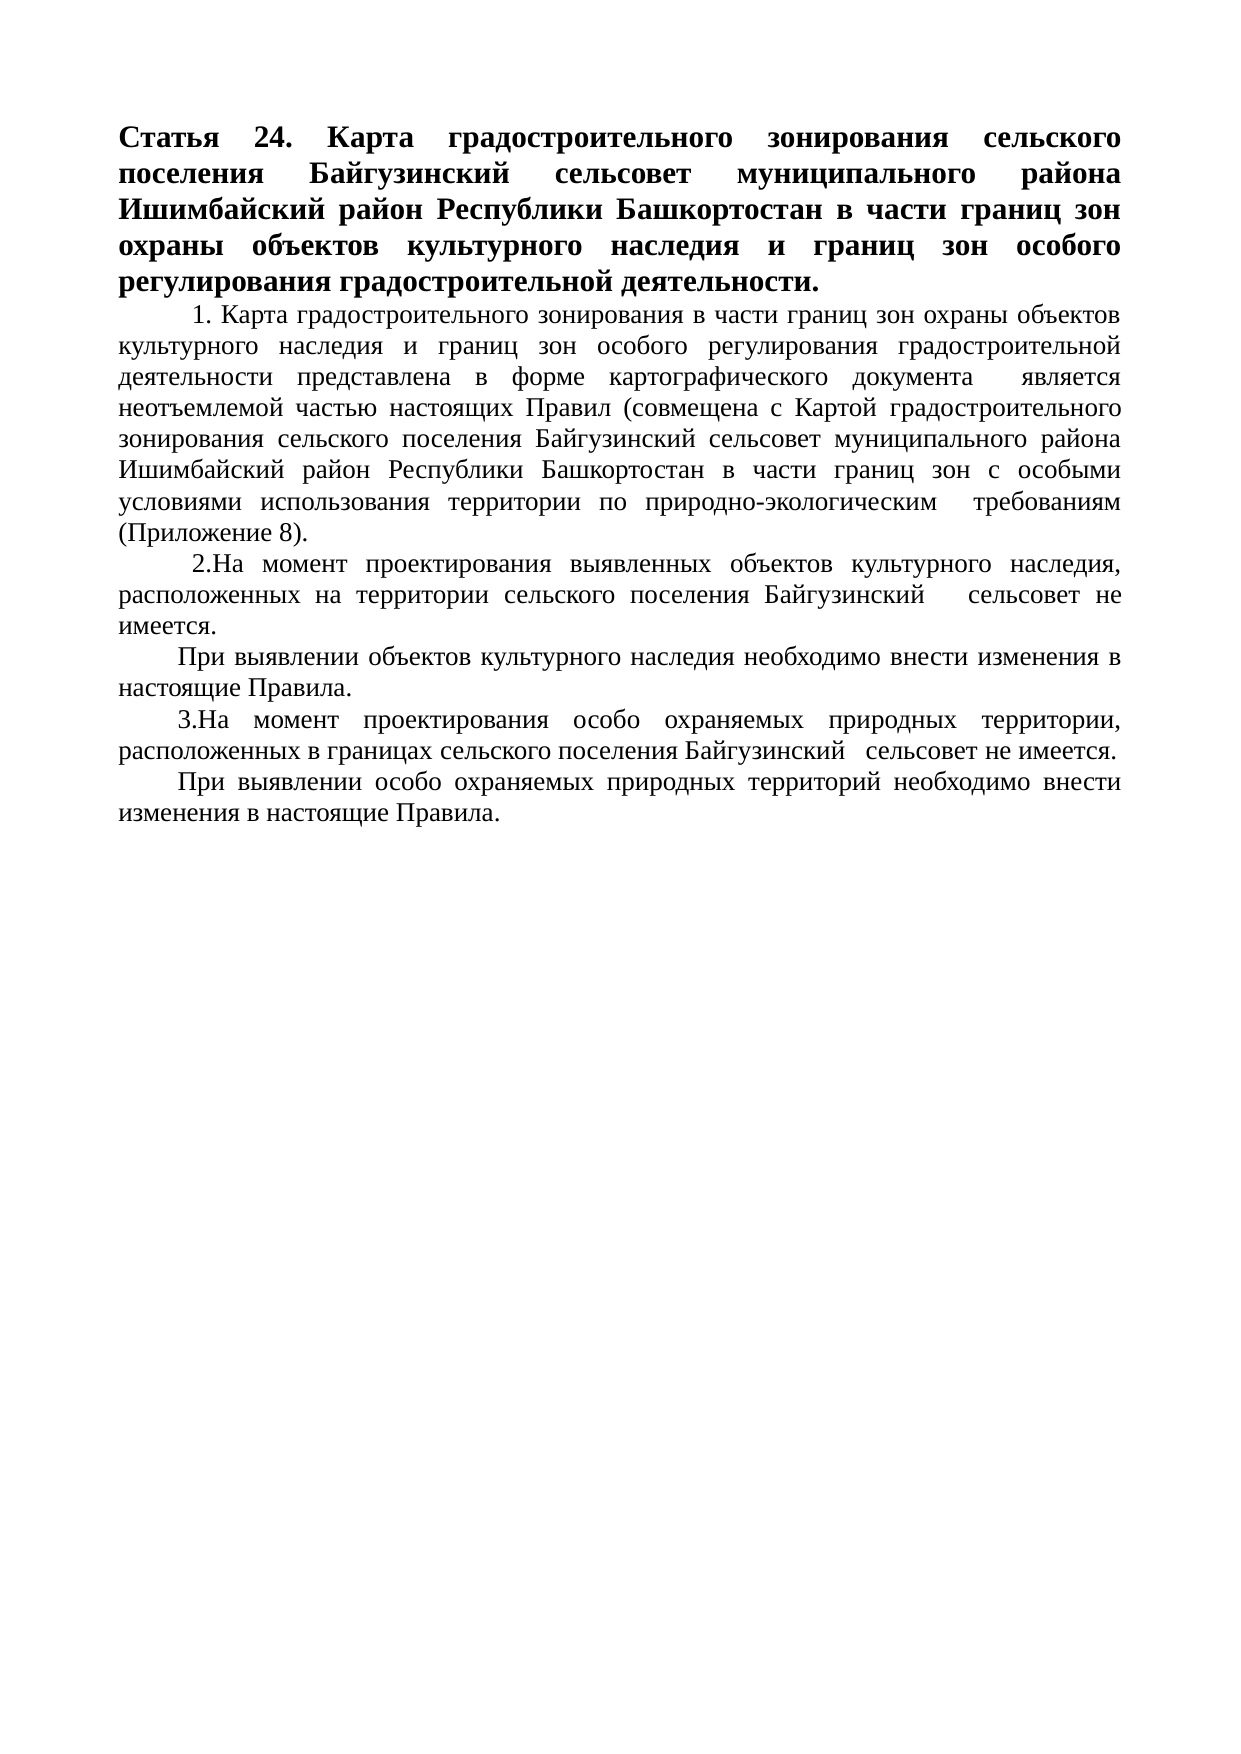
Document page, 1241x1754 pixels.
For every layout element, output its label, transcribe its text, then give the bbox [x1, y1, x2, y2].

text 2.На момент проектирования выявленных объектов культурного наследия, расположенных на территории сельского поселения Байгузинский сельсовет не имеется. [118, 547, 1122, 640]
text Статья 24. Карта градостроительного зонирования сельского поселения Байгузинский сельсовет муниципального района Ишимбайский район Республики Башкортостан в части границ зон охраны объектов культурного наследия и границ зон особого регулирования градостроительной деятельности. [118, 118, 1122, 298]
text При выявлении особо охраняемых природных территорий необходимо внести изменения в настоящие Правила. [118, 765, 1122, 827]
text 1. Карта градостроительного зонирования в части границ зон охраны объектов культурного наследия и границ зон особого регулирования градостроительной деятельности представлена в форме картографического документа является неотъемлемой частью настоящих Правил (совмещена с Картой градостроительного зонирования сельского поселения Байгузинский сельсовет муниципального района Ишимбайский район Республики Башкортостан в части границ зон с особыми условиями использования территории по природно-экологическим требованиям (Приложение 8). [118, 298, 1122, 547]
text 3.На момент проектирования особо охраняемых природных территории, расположенных в границах сельского поселения Байгузинский сельсовет не имеется. [118, 703, 1122, 765]
text При выявлении объектов культурного наследия необходимо внести изменения в настоящие Правила. [118, 640, 1122, 703]
